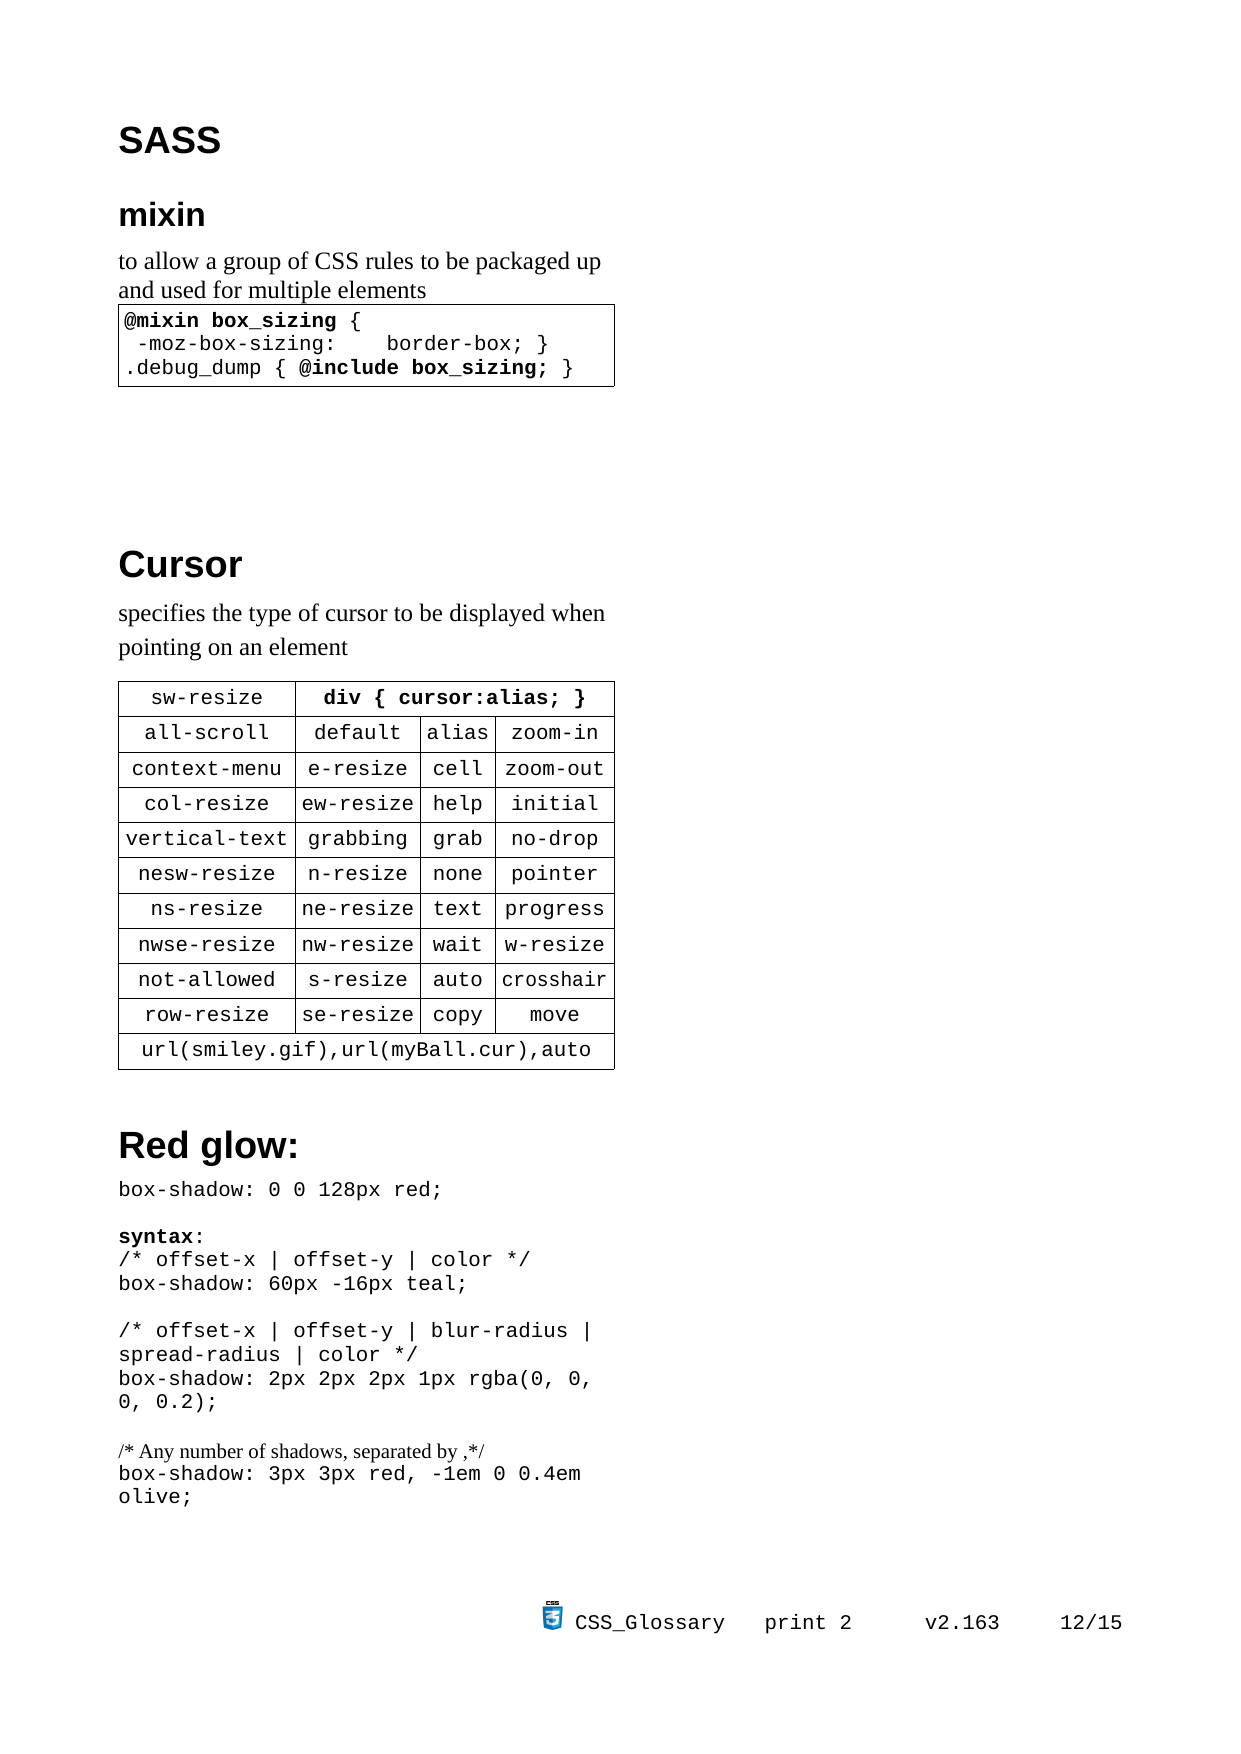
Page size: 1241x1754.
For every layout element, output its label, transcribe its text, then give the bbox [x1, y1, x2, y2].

table_cell progress [496, 894, 614, 928]
table_cell nw-resize [296, 929, 420, 963]
table_header @mixin box_sizing { -moz-box-sizing: border-box; } .debug_dump { @include box_sizing; } [119, 305, 614, 386]
subtitle Cursor [118, 542, 614, 585]
table_cell e-resize [296, 753, 420, 787]
table_cell se-resize [296, 999, 420, 1033]
table_cell none [421, 858, 495, 892]
table_cell copy [421, 999, 495, 1033]
table_cell text [421, 894, 495, 928]
table_cell n-resize [296, 858, 420, 892]
table_cell pointer [496, 858, 614, 892]
table_cell grab [421, 823, 495, 857]
table_cell url(smiley.gif),url(myBall.cur),auto [119, 1034, 614, 1068]
table_cell context-menu [119, 753, 295, 787]
table_cell row-resize [119, 999, 295, 1033]
picture [542, 1601, 563, 1630]
text box-shadow: 0 0 128px red; [118, 1178, 614, 1202]
table_cell no-drop [496, 823, 614, 857]
table_cell help [421, 788, 495, 822]
text box-shadow: 3px 3px red, -1em 0 0.4em olive; [118, 1463, 614, 1510]
table_cell col-resize [119, 788, 295, 822]
table_cell nesw-resize [119, 858, 295, 892]
table_cell ns-resize [119, 894, 295, 928]
subtitle SASS [118, 118, 614, 162]
table_header div { cursor:alias; } [296, 682, 614, 716]
table_cell ew-resize [296, 788, 420, 822]
table_cell default [296, 717, 420, 752]
table_cell grabbing [296, 823, 420, 857]
text box-shadow: 2px 2px 2px 1px rgba(0, 0, 0, 0.2); [118, 1368, 614, 1415]
table_cell auto [421, 964, 495, 998]
table_cell cell [421, 753, 495, 787]
subtitle mixin [118, 195, 614, 234]
table_cell initial [496, 788, 614, 822]
table_cell zoom-in [496, 717, 614, 752]
table_cell move [496, 999, 614, 1033]
subtitle Red glow: [118, 1122, 614, 1166]
table_header sw-resize [119, 682, 295, 716]
table_cell s-resize [296, 964, 420, 998]
table_cell nwse-resize [119, 929, 295, 963]
text syntax: [118, 1226, 614, 1249]
text /* Any number of shadows, separated by ,*/ [118, 1439, 614, 1463]
text box-shadow: 60px -16px teal; [118, 1273, 614, 1297]
table_cell alias [421, 717, 495, 752]
text to allow a group of CSS rules to be packaged up and used for multiple elements [118, 246, 614, 304]
table_cell all-scroll [119, 717, 295, 752]
table_cell not-allowed [119, 964, 295, 998]
table_cell zoom-out [496, 753, 614, 787]
text /* offset-x | offset-y | blur-radius | spread-radius | color */ [118, 1320, 614, 1368]
table_cell crosshair [496, 964, 614, 998]
table_cell wait [421, 929, 495, 963]
table_cell ne-resize [296, 894, 420, 928]
table_cell w-resize [496, 929, 614, 963]
text specifies the type of cursor to be displayed when pointing on an element [118, 598, 614, 661]
text /* offset-x | offset-y | color */ [118, 1249, 614, 1273]
table_cell vertical-text [119, 823, 295, 857]
